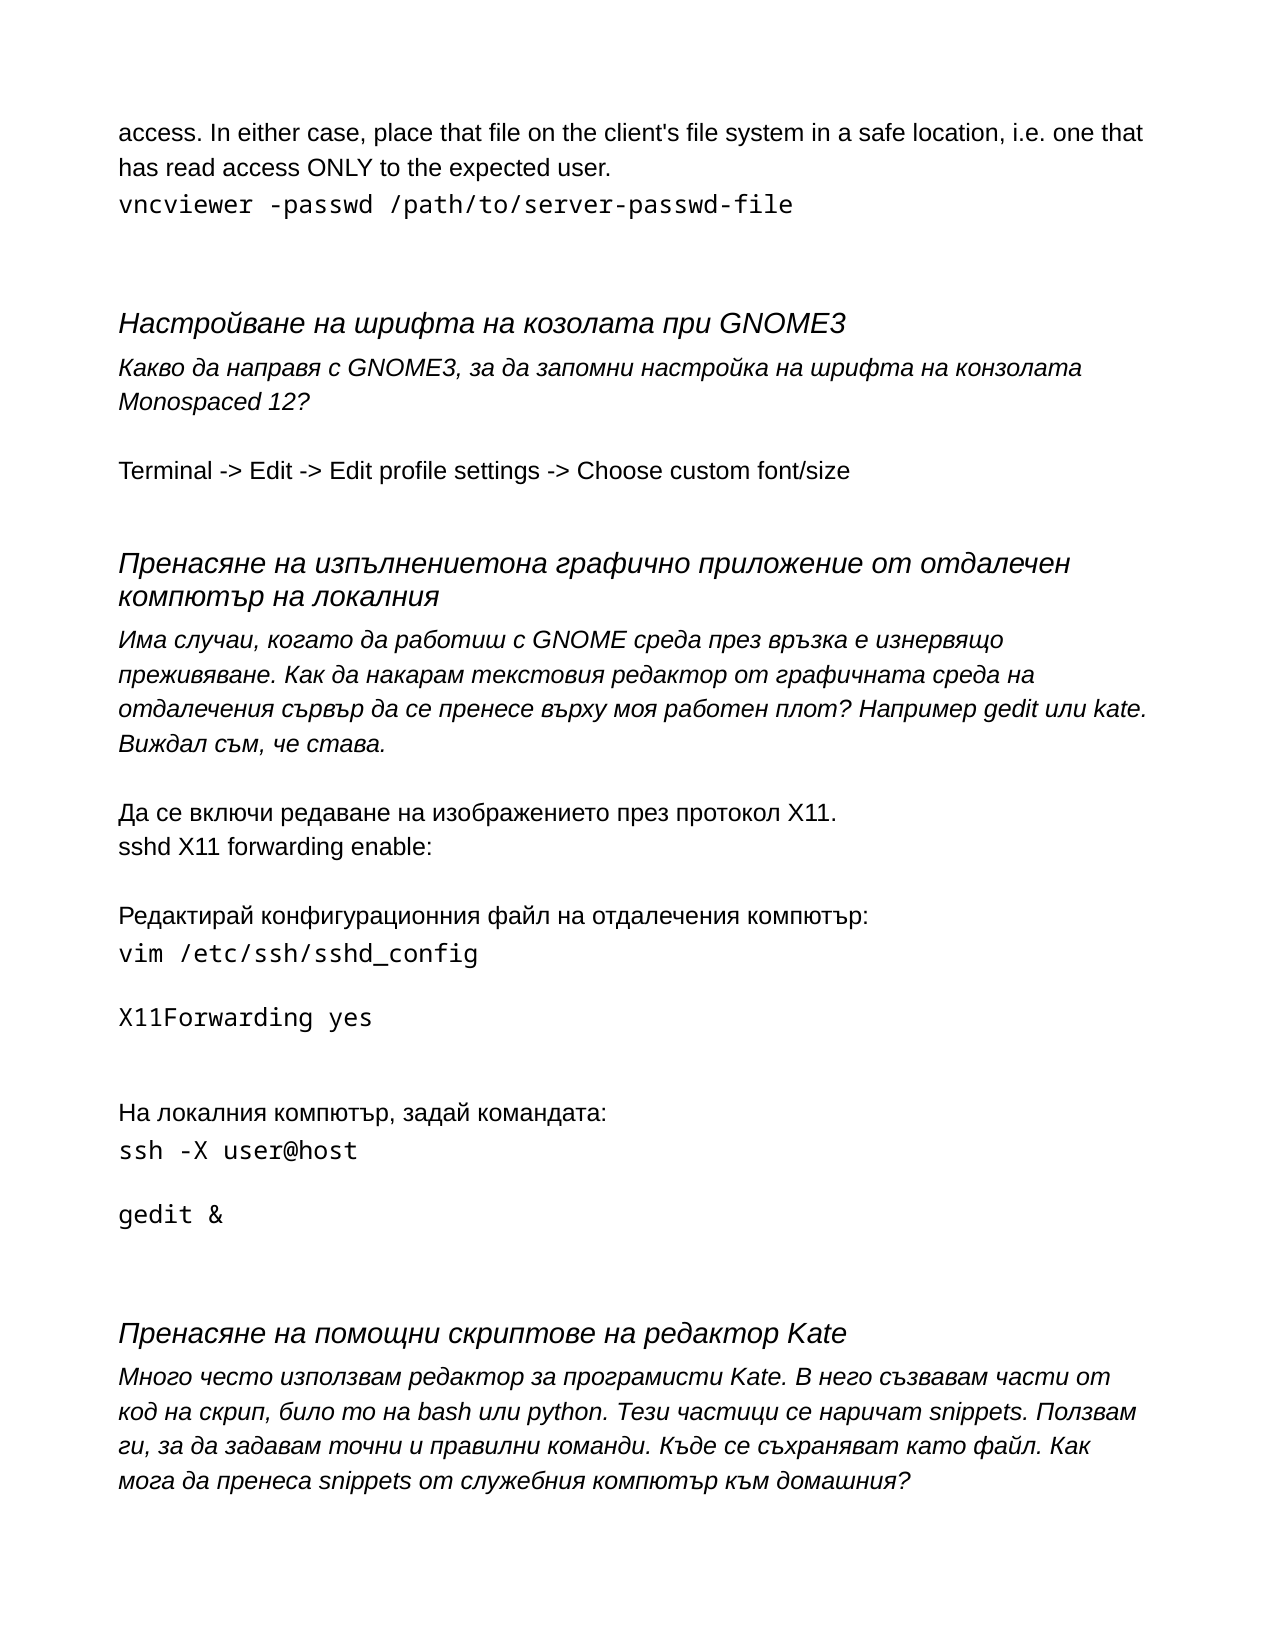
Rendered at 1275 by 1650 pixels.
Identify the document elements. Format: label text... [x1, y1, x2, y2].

subtitle Настройване на шрифта на козолата при GNOME3 [118, 306, 1157, 340]
subtitle Пренасяне на помощни скриптове на редактор Kate [118, 1316, 1157, 1350]
text vncviewer -passwd /path/to/server-passwd-file [118, 187, 1157, 221]
text access. In either case, place that file on the client's file system in a safe location, i.e. one that has read access ONLY to the expected user. [118, 118, 1157, 181]
text Има случаи, когато да работиш с GNOME среда през връзка е изнервящо преживяване. Как да накарам текстовия редактор от графичната среда на отдалечения сървър да се пренесе върху моя работен плот? Например gedit или kate. Виждал съм, че става. [118, 625, 1157, 757]
text Какво да направя с GNOME3, за да запомни настройка на шрифта на конзолата Monospaced 12? [118, 352, 1157, 416]
text ssh -X user@host [118, 1133, 1157, 1167]
text sshd X11 forwarding enable: [118, 832, 1157, 861]
text vim /etc/ssh/sshd_config [118, 936, 1157, 970]
subtitle Пренасяне на изпълнениетона графично приложение от отдалечен компютър на локалния [118, 546, 1157, 613]
text Много често използвам редактор за програмисти Kate. В него съзвавам части от код на скрип, било то на bash или python. Тези частици се наричат snippets. Ползвам ги, за да задавам точни и правилни команди. Къде се съхраняват като файл. Как мога да пренеса snippets от служебния компютър към домашния? [118, 1362, 1157, 1494]
text X11Forwarding yes [118, 1000, 1157, 1034]
text Terminal -> Edit -> Edit profile settings -> Choose custom font/size [118, 456, 1157, 485]
text Редактирай конфигурационния файл на отдалечения компютър: [118, 901, 1157, 930]
text Да се включи редаване на изображението през протокол X11. [118, 798, 1157, 826]
text На локалния компютър, задай командата: [118, 1098, 1157, 1127]
text gedit & [118, 1197, 1157, 1231]
